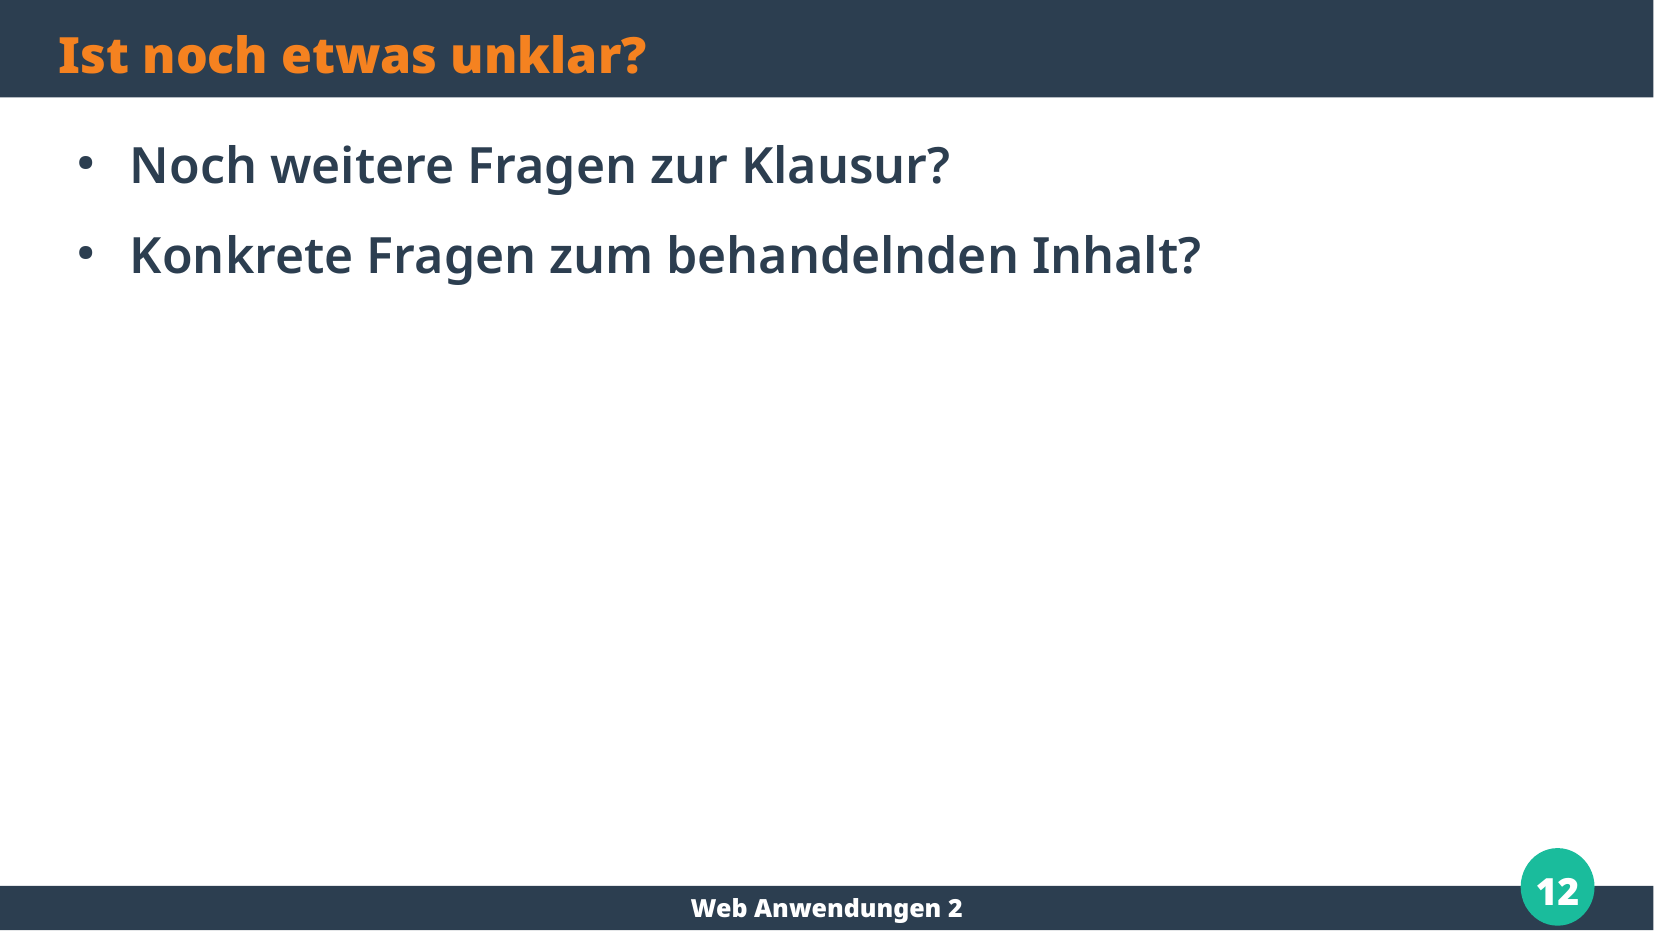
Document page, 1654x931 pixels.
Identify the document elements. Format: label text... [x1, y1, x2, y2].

list Noch weitere Fragen zur Klausur? Konkrete Fragen zum behandelnden Inhalt? [59, 129, 1595, 864]
title Ist noch etwas unklar? [59, 8, 1595, 89]
